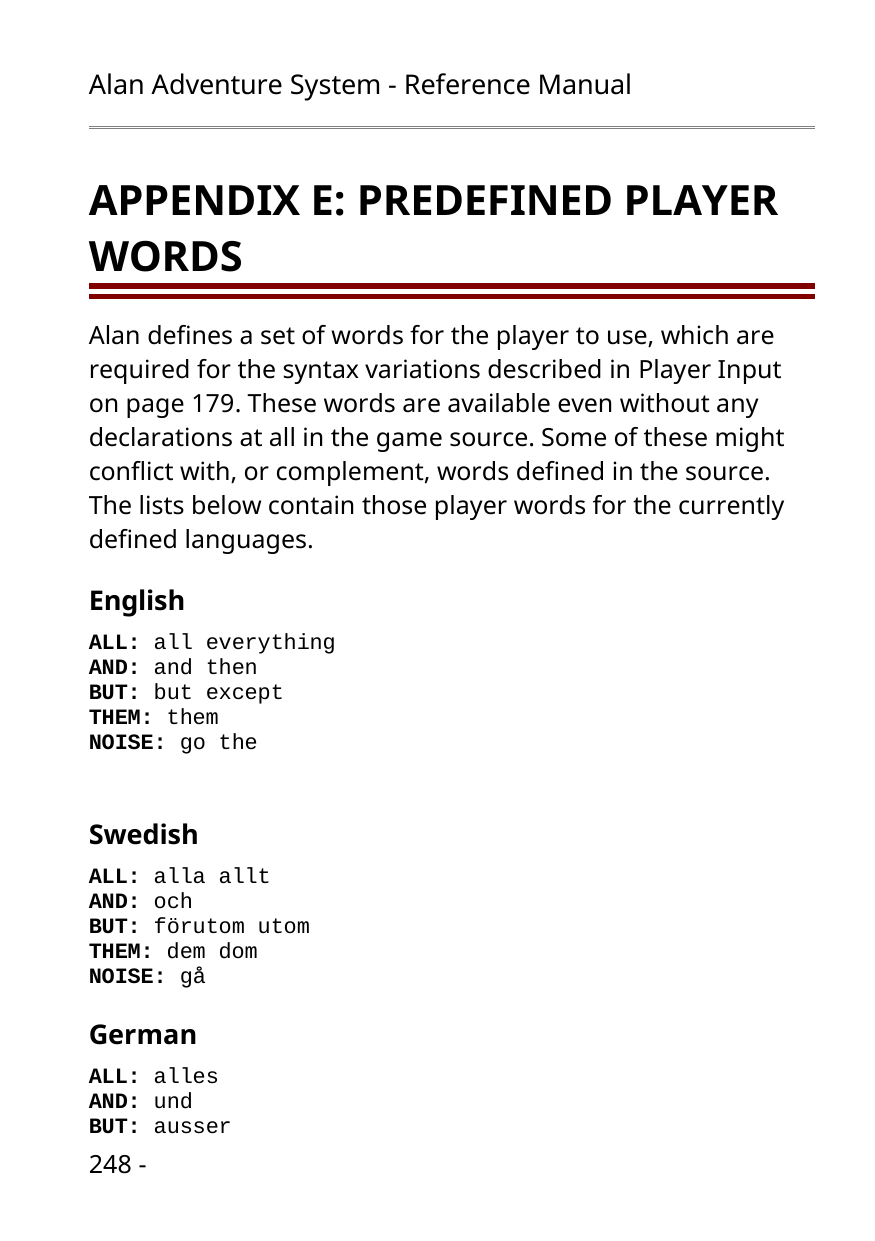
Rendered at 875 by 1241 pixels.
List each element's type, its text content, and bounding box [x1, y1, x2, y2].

subtitle Swedish [88, 815, 815, 852]
subtitle English [88, 581, 815, 618]
text ALL: all everything AND: and then BUT: but except THEM: them NOISE: go the [88, 631, 815, 790]
text ALL: alles AND: und BUT: ausser [88, 1065, 815, 1140]
text ALL: alla allt AND: och BUT: förutom utom THEM: dem dom NOISE: gå [88, 865, 815, 990]
text Alan defines a set of words for the player to use, which are required for the syntax variations described in Player Input on page 143. These words are available even without any declarations at all in the game source. Some of these might conflict with, or complement, words defined in the source. The lists below contain those player words for the currently defined languages. [88, 318, 815, 556]
subtitle Predefined player words [88, 171, 815, 299]
subtitle German [88, 1015, 815, 1052]
